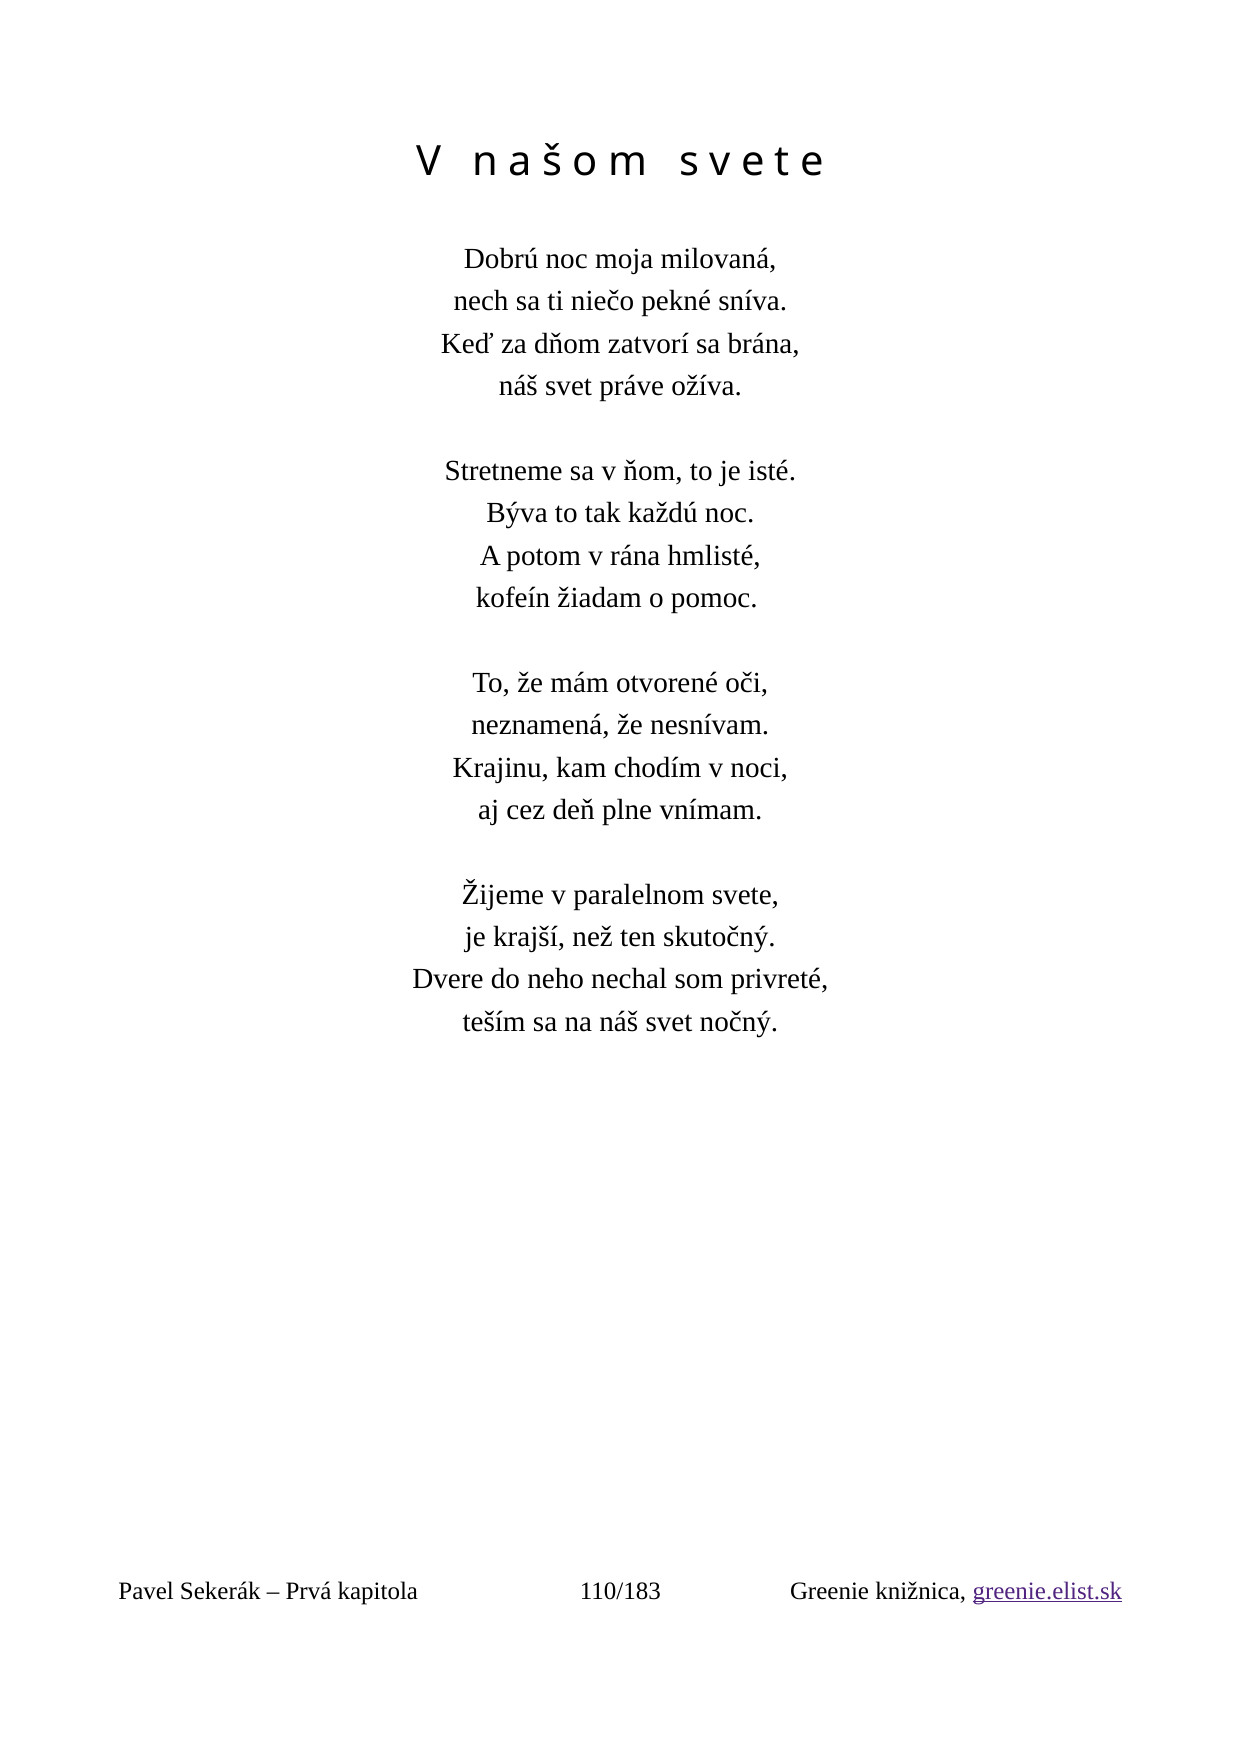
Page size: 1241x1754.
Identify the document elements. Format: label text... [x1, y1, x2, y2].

text aj cez deň plne vnímam. [106, 792, 1134, 826]
text Dvere do neho nechal som privreté, [106, 962, 1134, 995]
text Žijeme v paralelnom svete, [106, 877, 1134, 910]
text Stretneme sa v ňom, to je isté. [106, 453, 1134, 486]
text To, že mám otvorené oči, [106, 665, 1134, 698]
subtitle V našom svete [106, 131, 1134, 188]
text nech sa ti niečo pekné sníva. [106, 283, 1134, 317]
text Keď za dňom zatvorí sa brána, [106, 326, 1134, 359]
text Dobrú noc moja milovaná, [106, 241, 1134, 274]
text teším sa na náš svet nočný. [106, 1004, 1134, 1038]
text náš svet práve ožíva. [106, 368, 1134, 402]
text A potom v rána hmlisté, [106, 538, 1134, 571]
text Býva to tak každú noc. [106, 495, 1134, 529]
text neznamená, že nesnívam. [106, 707, 1134, 741]
text Krajinu, kam chodím v noci, [106, 750, 1134, 783]
text kofeín žiadam o pomoc. [106, 580, 1134, 614]
text je krajší, než ten skutočný. [106, 919, 1134, 953]
